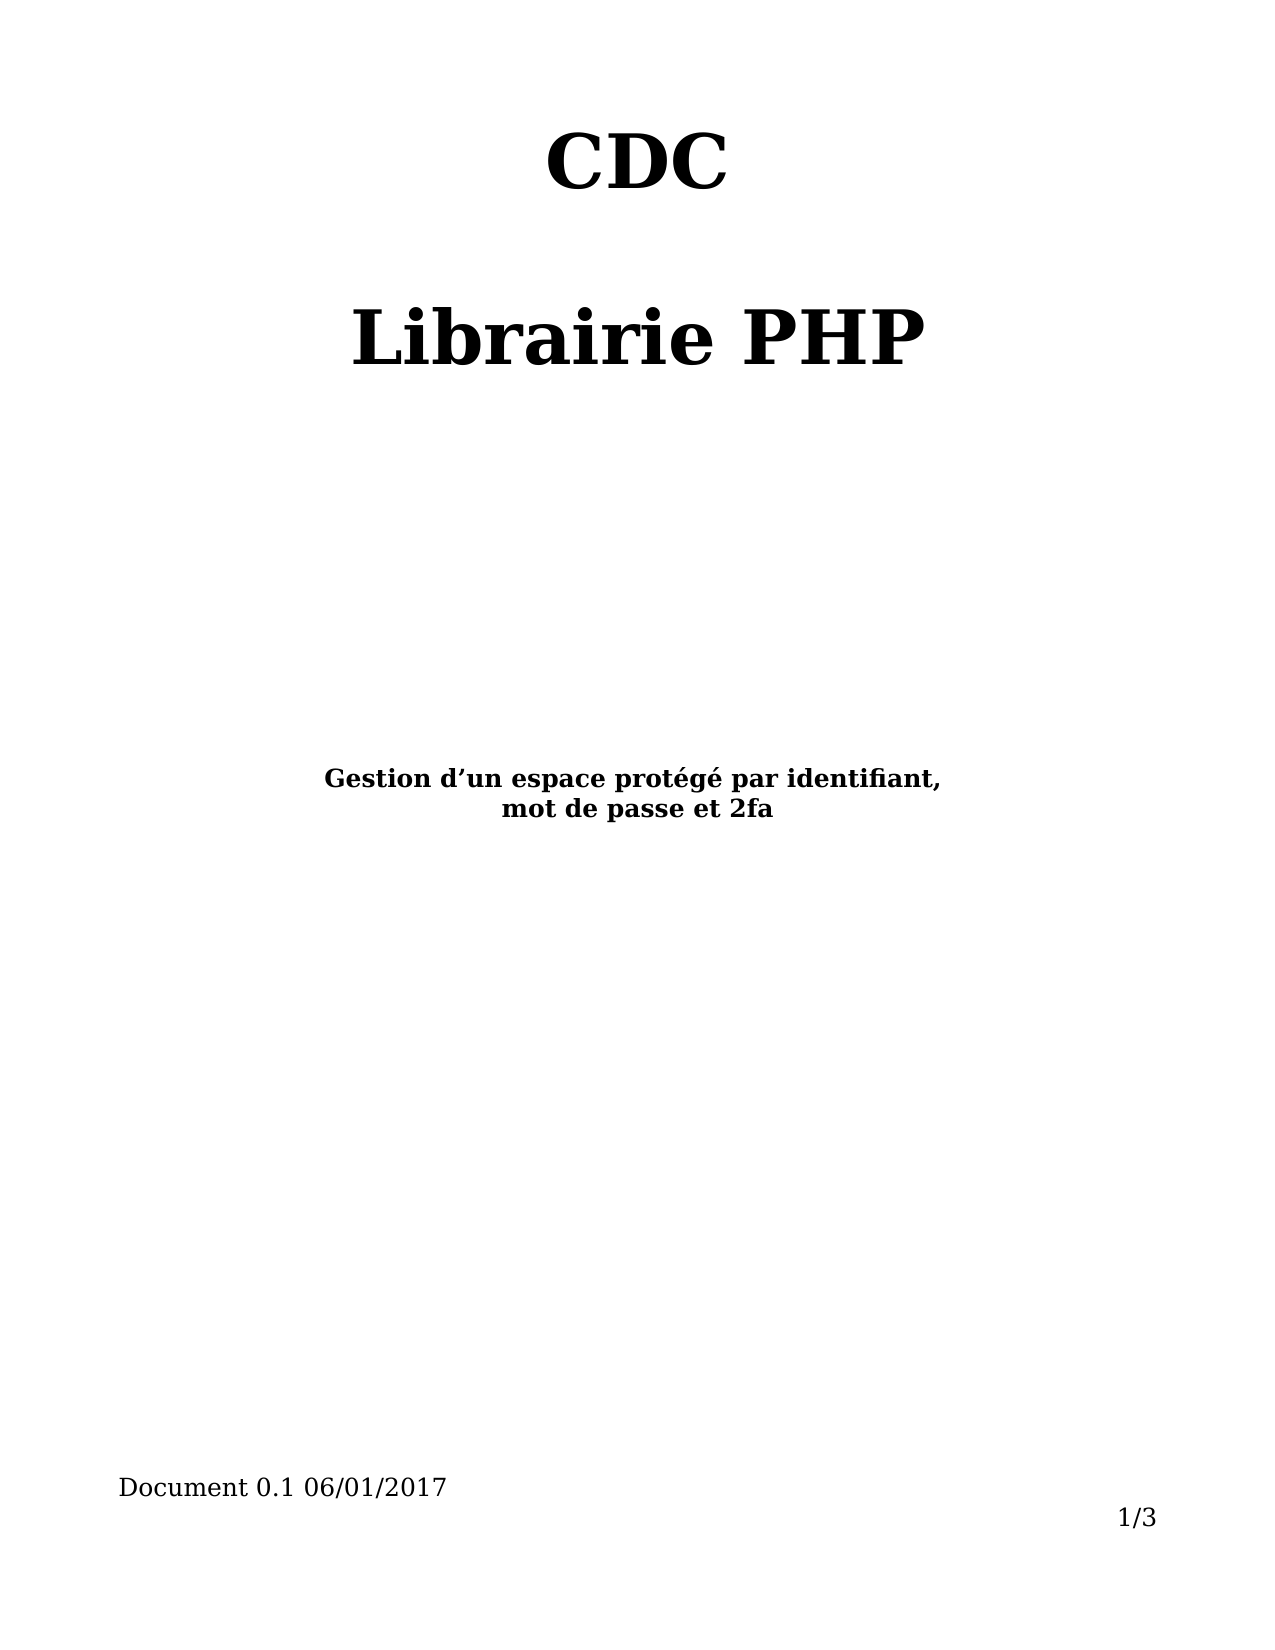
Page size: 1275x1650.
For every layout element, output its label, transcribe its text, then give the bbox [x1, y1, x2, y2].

text CDC [118, 118, 1157, 206]
text Gestion d’un espace protégé par identifiant, [118, 764, 1157, 794]
text mot de passe et 2fa [118, 794, 1157, 823]
text Librairie PHP [118, 294, 1157, 382]
